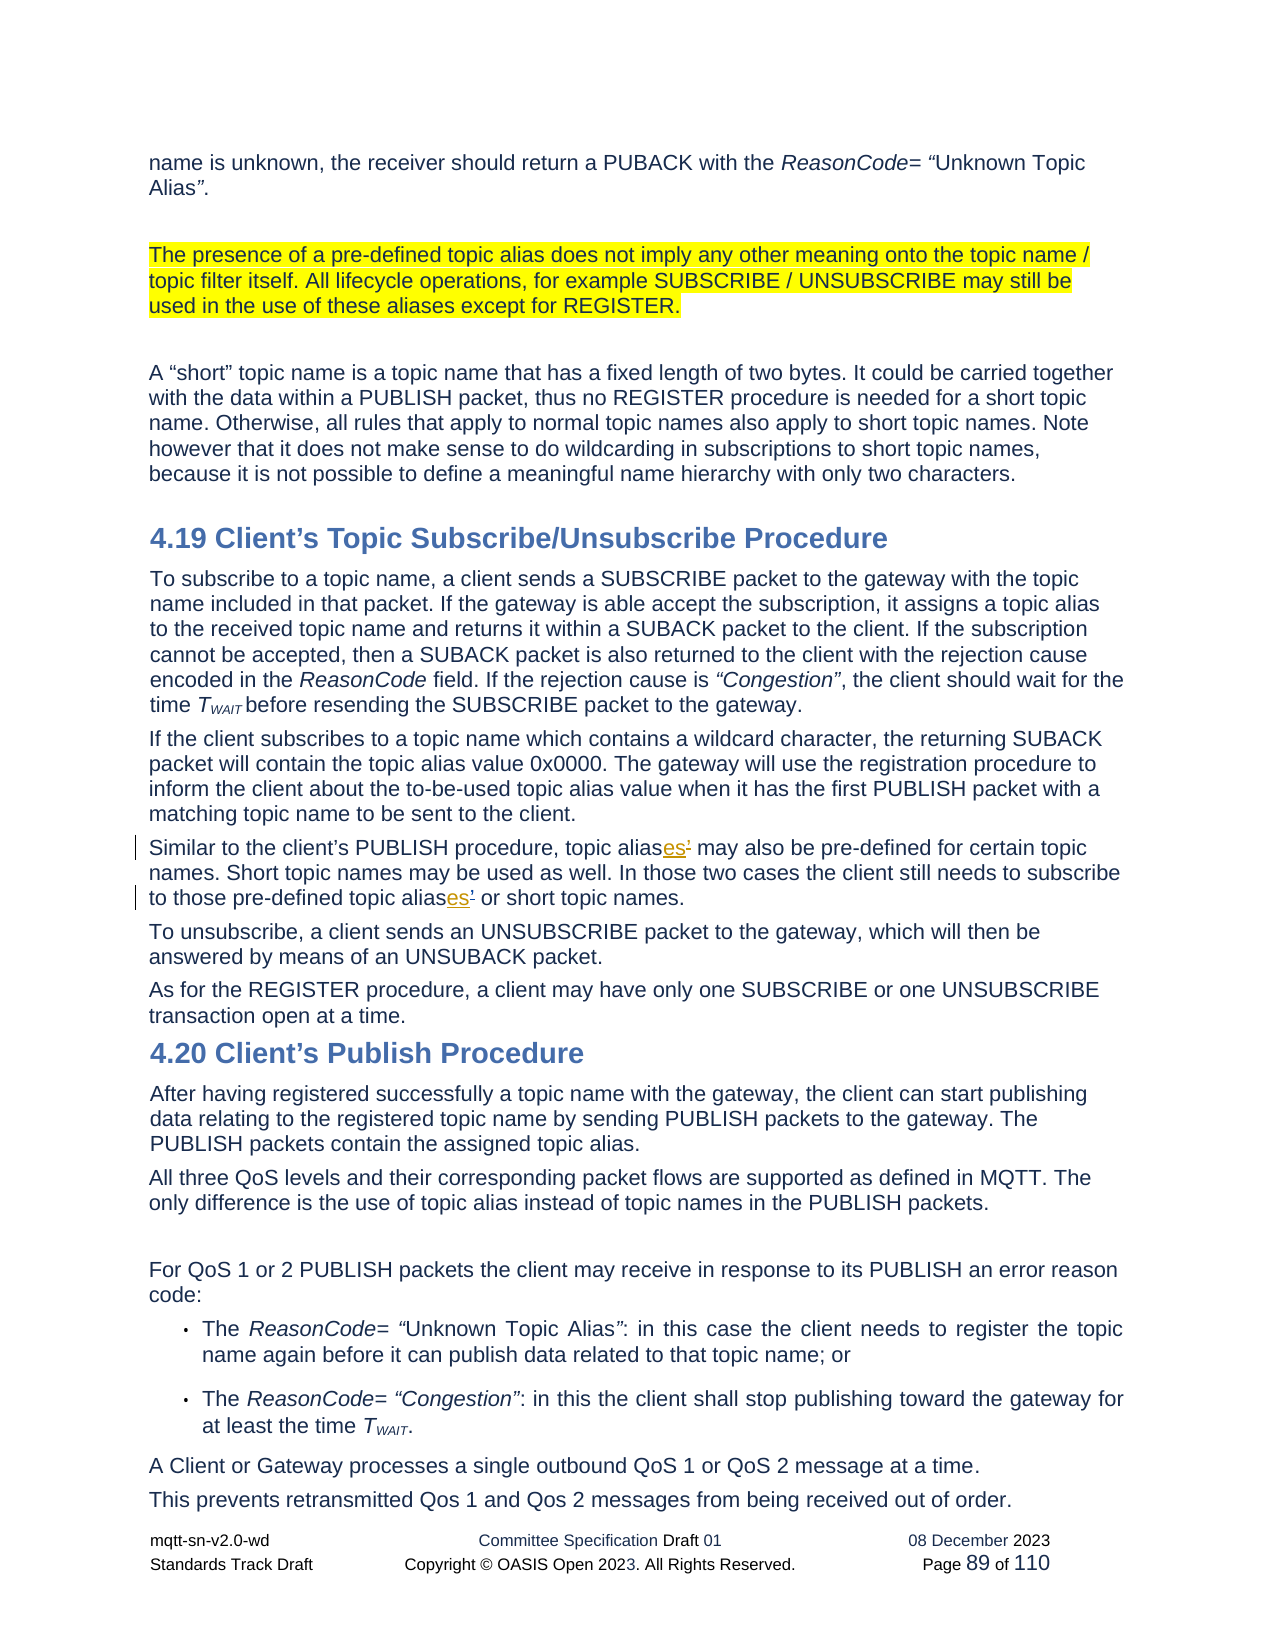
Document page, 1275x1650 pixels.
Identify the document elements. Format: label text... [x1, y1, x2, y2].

text name is unknown, the receiver should return a PUBACK with the ReasonCode= “Unknown Topic Alias”. [148, 150, 1124, 200]
list The ReasonCode= “Unknown Topic Alias”: in this case the client needs to register the topic name again before it can publish data related to that topic name; or [181, 1316, 1124, 1367]
text To unsubscribe, a client sends an UNSUBSCRIBE packet to the gateway, which will then be answered by means of an UNSUBACK packet. [148, 918, 1124, 969]
text The presence of a pre-defined topic alias does not imply any other meaning onto the topic name / topic filter itself. All lifecycle operations, for example SUBSCRIBE / UNSUBSCRIBE may still be used in the use of these aliases except for REGISTER. [148, 242, 1124, 318]
subtitle 4.20 Client’s Publish Procedure [150, 1036, 1124, 1069]
subtitle 4.19 Client’s Topic Subscribe/Unsubscribe Procedure [150, 521, 1124, 555]
list The ReasonCode= “Congestion”: in this the client shall stop publishing toward the gateway for at least the time TWAIT. [181, 1386, 1124, 1438]
text Similar to the client’s PUBLISH procedure, topic aliases may also be pre-defined for certain topic names. Short topic names may be used as well. In those two cases the client still needs to subscribe to those pre-defined topic aliases or short topic names. [148, 834, 1124, 910]
text All three QoS levels and their corresponding packet flows are supported as defined in MQTT. The only difference is the use of topic alias instead of topic names in the PUBLISH packets. [148, 1164, 1124, 1215]
text A Client or Gateway processes a single outbound QoS 1 or QoS 2 message at a time. [148, 1453, 1124, 1479]
text For QoS 1 or 2 PUBLISH packets the client may receive in response to its PUBLISH an error reason code: [148, 1257, 1124, 1307]
text To subscribe to a topic name, a client sends a SUBSCRIBE packet to the gateway with the topic name included in that packet. If the gateway is able accept the subscription, it assigns a topic alias to the received topic name and returns it within a SUBACK packet to the client. If the subscription cannot be accepted, then a SUBACK packet is also returned to the client with the rejection cause encoded in the ReasonCode field. If the rejection cause is “Congestion”, the client should wait for the time TWAIT before resending the SUBSCRIBE packet to the gateway. [149, 566, 1124, 717]
text A “short” topic name is a topic name that has a fixed length of two bytes. It could be carried together with the data within a PUBLISH packet, thus no REGISTER procedure is needed for a short topic name. Otherwise, all rules that apply to normal topic names also apply to short topic names. Note however that it does not make sense to do wildcarding in subscriptions to short topic names, because it is not possible to define a meaningful name hierarchy with only two characters. [148, 360, 1124, 486]
text After having registered successfully a topic name with the gateway, the client can start publishing data relating to the registered topic name by sending PUBLISH packets to the gateway. The PUBLISH packets contain the assigned topic alias. [149, 1081, 1124, 1156]
text As for the REGISTER procedure, a client may have only one SUBSCRIBE or one UNSUBSCRIBE transaction open at a time. [148, 977, 1124, 1028]
text This prevents retransmitted Qos 1 and Qos 2 messages from being received out of order. [148, 1487, 1124, 1512]
text If the client subscribes to a topic name which contains a wildcard character, the returning SUBACK packet will contain the topic alias value 0x0000. The gateway will use the registration procedure to inform the client about the to-be-used topic alias value when it has the first PUBLISH packet with a matching topic name to be sent to the client. [148, 725, 1124, 826]
